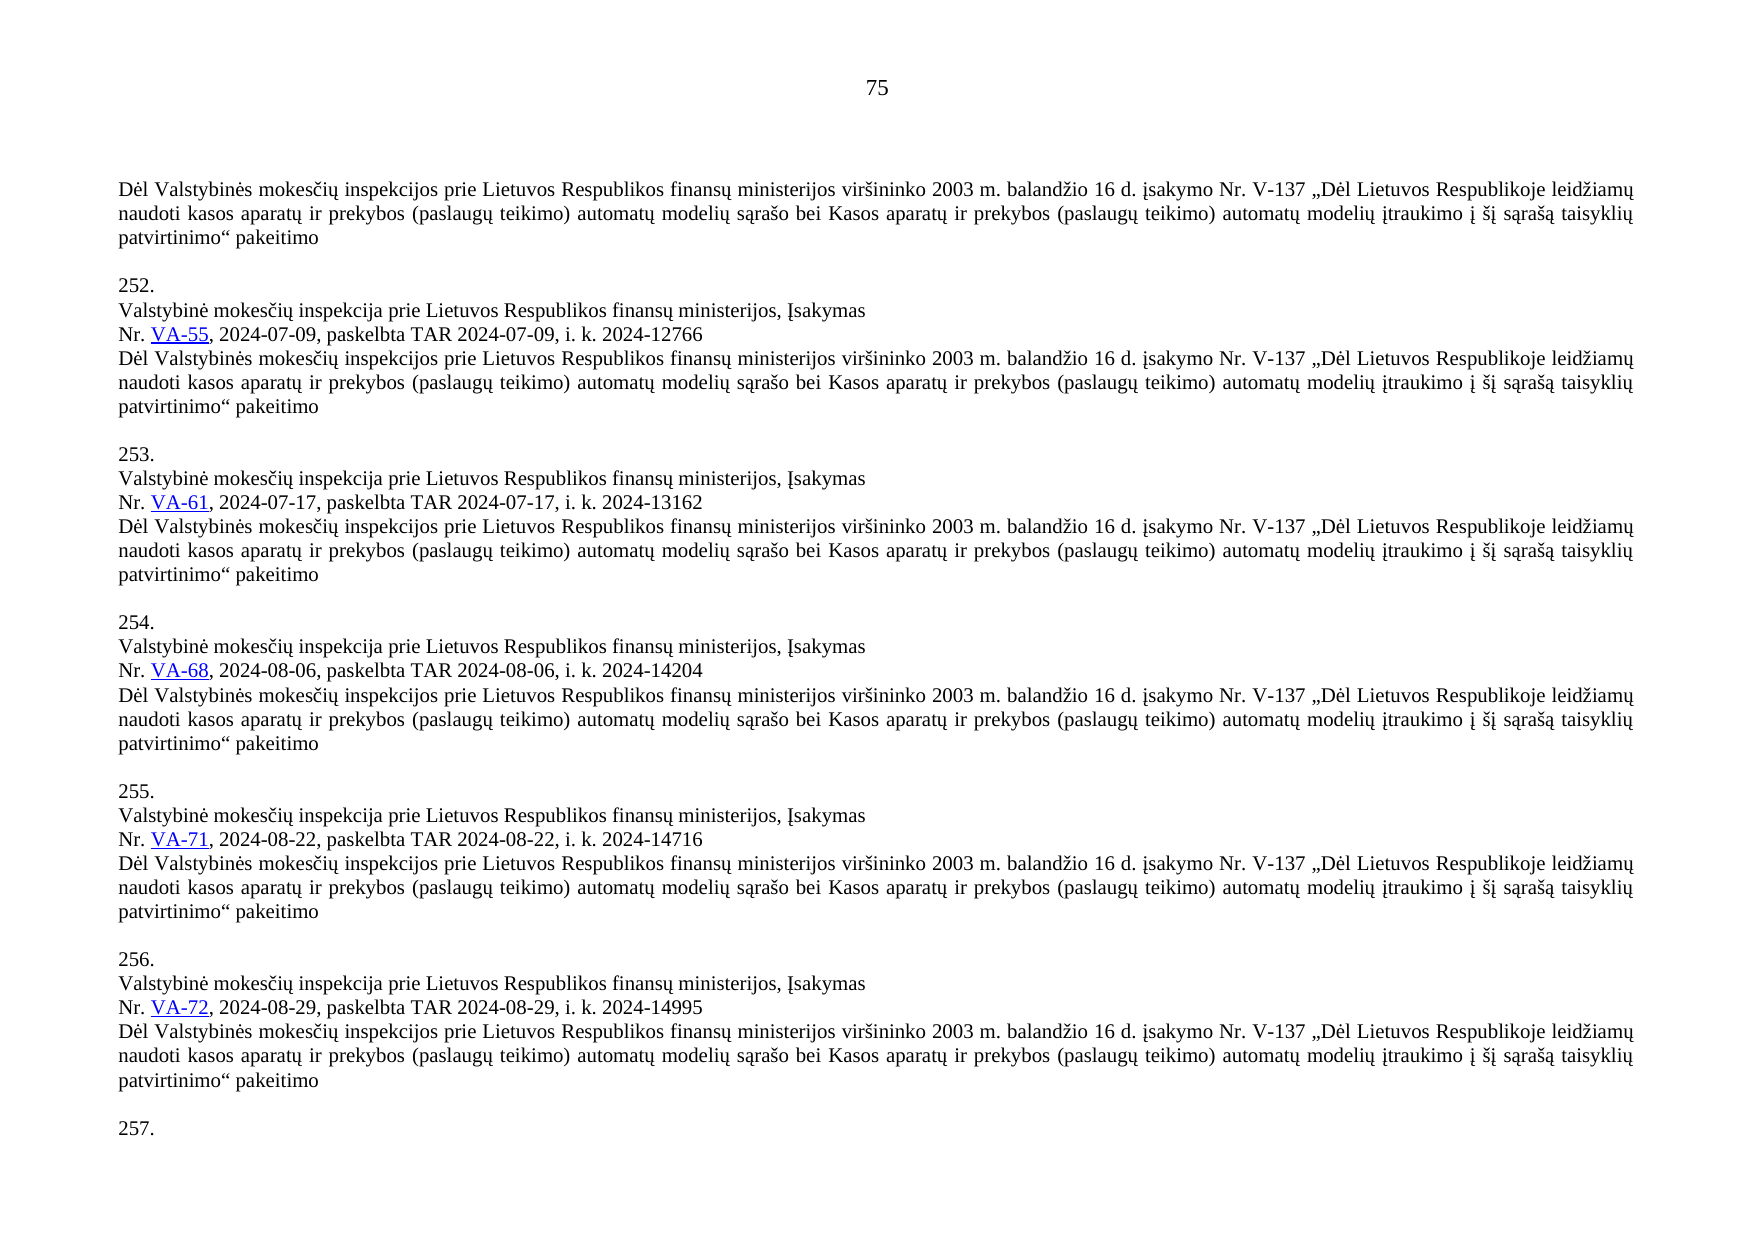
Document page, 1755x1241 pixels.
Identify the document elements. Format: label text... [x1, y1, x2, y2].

text Valstybinė mokesčių inspekcija prie Lietuvos Respublikos finansų ministerijos, Įsakymas [118, 634, 1636, 658]
text Dėl Valstybinės mokesčių inspekcijos prie Lietuvos Respublikos finansų ministerijos viršininko 2003 m. balandžio 16 d. įsakymo Nr. V-137 „Dėl Lietuvos Respublikoje leidžiamų naudoti kasos aparatų ir prekybos (paslaugų teikimo) automatų modelių sąrašo bei Kasos aparatų ir prekybos (paslaugų teikimo) automatų modelių įtraukimo į šį sąrašą taisyklių patvirtinimo“ pakeitimo [118, 851, 1636, 923]
text Dėl Valstybinės mokesčių inspekcijos prie Lietuvos Respublikos finansų ministerijos viršininko 2003 m. balandžio 16 d. įsakymo Nr. V-137 „Dėl Lietuvos Respublikoje leidžiamų naudoti kasos aparatų ir prekybos (paslaugų teikimo) automatų modelių sąrašo bei Kasos aparatų ir prekybos (paslaugų teikimo) automatų modelių įtraukimo į šį sąrašą taisyklių patvirtinimo“ pakeitimo [118, 682, 1636, 755]
text Valstybinė mokesčių inspekcija prie Lietuvos Respublikos finansų ministerijos, Įsakymas [118, 297, 1636, 322]
text 254. [118, 610, 1636, 634]
text Nr. VA-72, 2024-08-29, paskelbta TAR 2024-08-29, i. k. 2024-14995 [118, 995, 1636, 1019]
text Nr. VA-55, 2024-07-09, paskelbta TAR 2024-07-09, i. k. 2024-12766 [118, 322, 1636, 346]
text 255. [118, 779, 1636, 803]
text Dėl Valstybinės mokesčių inspekcijos prie Lietuvos Respublikos finansų ministerijos viršininko 2003 m. balandžio 16 d. įsakymo Nr. V-137 „Dėl Lietuvos Respublikoje leidžiamų naudoti kasos aparatų ir prekybos (paslaugų teikimo) automatų modelių sąrašo bei Kasos aparatų ir prekybos (paslaugų teikimo) automatų modelių įtraukimo į šį sąrašą taisyklių patvirtinimo“ pakeitimo [118, 346, 1636, 418]
text Nr. VA-71, 2024-08-22, paskelbta TAR 2024-08-22, i. k. 2024-14716 [118, 827, 1636, 851]
text Nr. VA-68, 2024-08-06, paskelbta TAR 2024-08-06, i. k. 2024-14204 [118, 658, 1636, 682]
text Nr. VA-61, 2024-07-17, paskelbta TAR 2024-07-17, i. k. 2024-13162 [118, 490, 1636, 514]
text 256. [118, 947, 1636, 971]
text Valstybinė mokesčių inspekcija prie Lietuvos Respublikos finansų ministerijos, Įsakymas [118, 466, 1636, 490]
text Dėl Valstybinės mokesčių inspekcijos prie Lietuvos Respublikos finansų ministerijos viršininko 2003 m. balandžio 16 d. įsakymo Nr. V-137 „Dėl Lietuvos Respublikoje leidžiamų naudoti kasos aparatų ir prekybos (paslaugų teikimo) automatų modelių sąrašo bei Kasos aparatų ir prekybos (paslaugų teikimo) automatų modelių įtraukimo į šį sąrašą taisyklių patvirtinimo“ pakeitimo [118, 177, 1636, 249]
text Dėl Valstybinės mokesčių inspekcijos prie Lietuvos Respublikos finansų ministerijos viršininko 2003 m. balandžio 16 d. įsakymo Nr. V-137 „Dėl Lietuvos Respublikoje leidžiamų naudoti kasos aparatų ir prekybos (paslaugų teikimo) automatų modelių sąrašo bei Kasos aparatų ir prekybos (paslaugų teikimo) automatų modelių įtraukimo į šį sąrašą taisyklių patvirtinimo“ pakeitimo [118, 1019, 1636, 1092]
text 253. [118, 442, 1636, 466]
text Dėl Valstybinės mokesčių inspekcijos prie Lietuvos Respublikos finansų ministerijos viršininko 2003 m. balandžio 16 d. įsakymo Nr. V-137 „Dėl Lietuvos Respublikoje leidžiamų naudoti kasos aparatų ir prekybos (paslaugų teikimo) automatų modelių sąrašo bei Kasos aparatų ir prekybos (paslaugų teikimo) automatų modelių įtraukimo į šį sąrašą taisyklių patvirtinimo“ pakeitimo [118, 514, 1636, 586]
text 252. [118, 273, 1636, 297]
text 257. [118, 1116, 1636, 1140]
text Valstybinė mokesčių inspekcija prie Lietuvos Respublikos finansų ministerijos, Įsakymas [118, 971, 1636, 995]
text Valstybinė mokesčių inspekcija prie Lietuvos Respublikos finansų ministerijos, Įsakymas [118, 803, 1636, 827]
